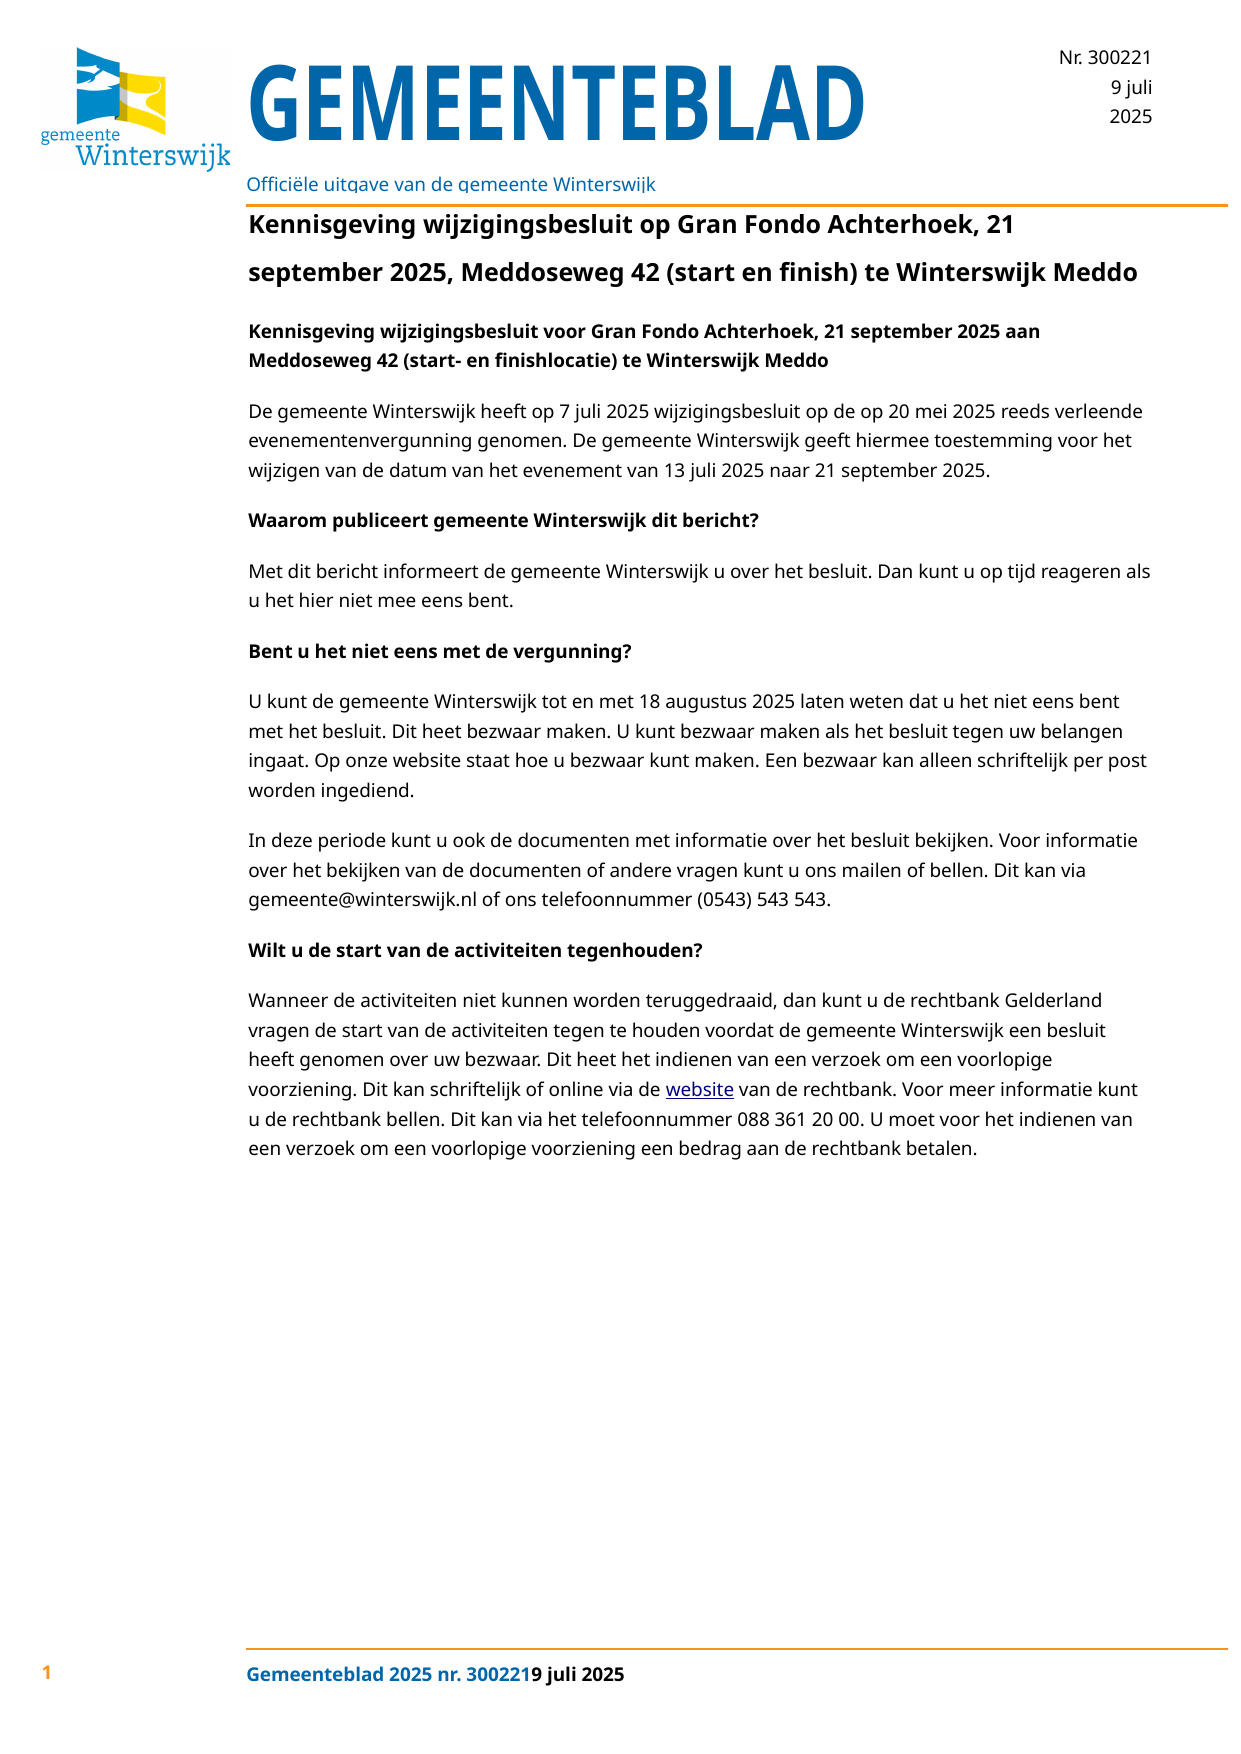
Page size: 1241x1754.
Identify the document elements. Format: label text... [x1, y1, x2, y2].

picture [41, 47, 231, 172]
text Wilt u de start van de activiteiten tegenhouden? [248, 937, 1152, 963]
text De gemeente Winterswijk heeft op 7 juli 2025 wijzigingsbesluit op de op 20 mei 2025 reeds verleende evenementenvergunning genomen. De gemeente Winterswijk geeft hiermee toestemming voor het wijzigen van de datum van het evenement van 13 juli 2025 naar 21 september 2025. [248, 398, 1152, 483]
text Met dit bericht informeert de gemeente Winterswijk u over het besluit. Dan kunt u op tijd reageren als u het hier niet mee eens bent. [248, 558, 1152, 613]
text U kunt de gemeente Winterswijk tot en met 18 augustus 2025 laten weten dat u het niet eens bent met het besluit. Dit heet bezwaar maken. U kunt bezwaar maken als het besluit tegen uw belangen ingaat. Op onze website staat hoe u bezwaar kunt maken. Een bezwaar kan alleen schriftelijk per post worden ingediend. [248, 688, 1152, 803]
text Kennisgeving wijzigingsbesluit op Gran Fondo Achterhoek, 21 september 2025, Meddoseweg 42 (start en finish) te Winterswijk Meddo [248, 207, 1152, 288]
text Wanneer de activiteiten niet kunnen worden teruggedraaid, dan kunt u de rechtbank Gelderland vragen de start van de activiteiten tegen te houden voordat de gemeente Winterswijk een besluit heeft genomen over uw bezwaar. Dit heet het indienen van een verzoek om een voorlopige voorziening. Dit kan schriftelijk of online via de website van de rechtbank. Voor meer informatie kunt u de rechtbank bellen. Dit kan via het telefoonnummer 088 361 20 00. U moet voor het indienen van een verzoek om een voorlopige voorziening een bedrag aan de rechtbank betalen. [248, 987, 1152, 1161]
picture [225, 153, 231, 162]
text Waarom publiceert gemeente Winterswijk dit bericht? [248, 507, 1152, 533]
text Bent u het niet eens met de vergunning? [248, 638, 1152, 664]
text Kennisgeving wijzigingsbesluit voor Gran Fondo Achterhoek, 21 september 2025 aan Meddoseweg 42 (start- en finishlocatie) te Winterswijk Meddo [248, 318, 1152, 373]
text In deze periode kunt u ook de documenten met informatie over het besluit bekijken. Voor informatie over het bekijken van de documenten of andere vragen kunt u ons mailen of bellen. Dit kan via gemeente@winterswijk.nl of ons telefoonnummer (0543) 543 543. [248, 827, 1152, 912]
